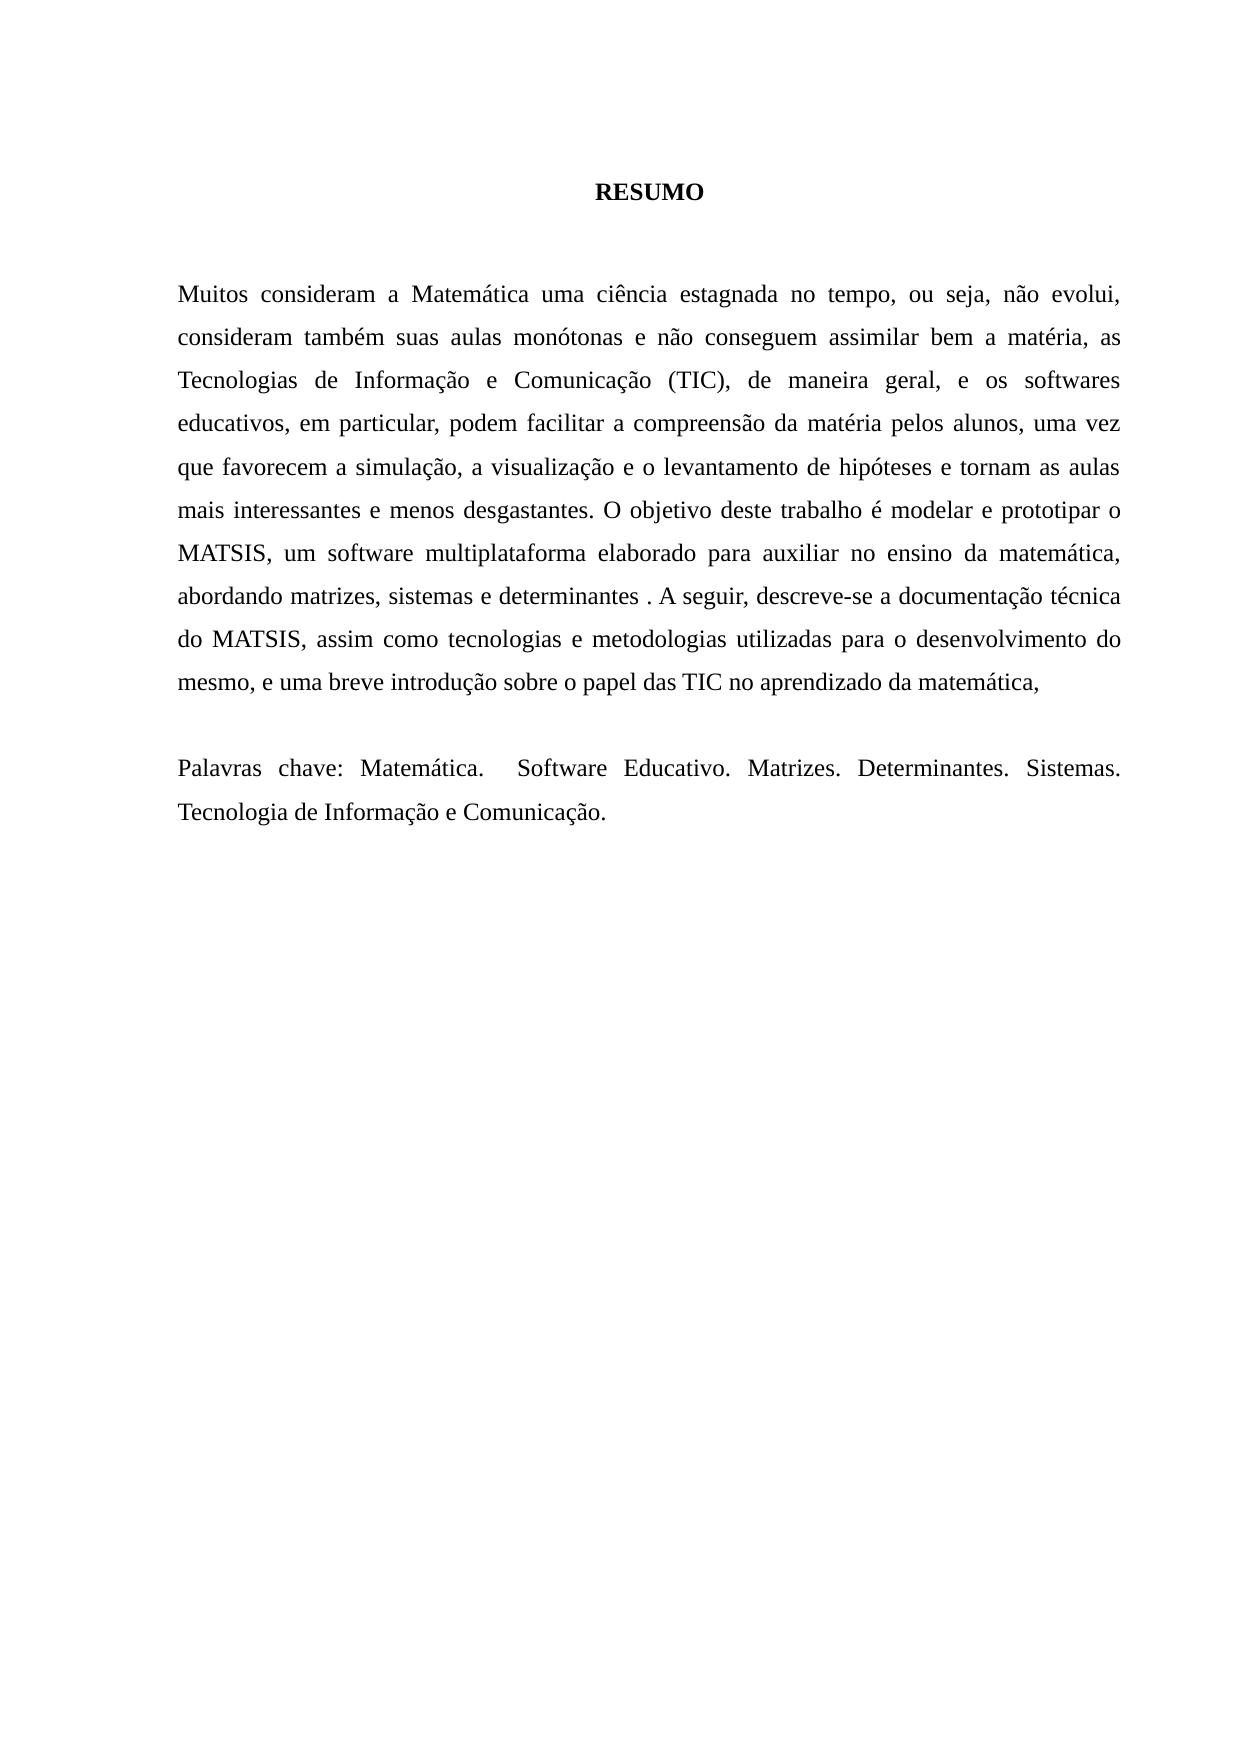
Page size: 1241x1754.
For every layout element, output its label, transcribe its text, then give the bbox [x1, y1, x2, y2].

text RESUMO [177, 177, 1122, 206]
text Muitos consideram a Matemática uma ciência estagnada no tempo, ou seja, não evolui, consideram também suas aulas monótonas e não conseguem assimilar bem a matéria, as Tecnologias de Informação e Comunicação (TIC), de maneira geral, e os softwares educativos, em particular, podem facilitar a compreensão da matéria pelos alunos, uma vez que favorecem a simulação, a visualização e o levantamento de hipóteses e tornam as aulas mais interessantes e menos desgastantes. O objetivo deste trabalho é modelar e prototipar o MATSIS, um software multiplataforma elaborado para auxiliar no ensino da matemática, abordando matrizes, sistemas e determinantes . A seguir, descreve-se a documentação técnica do MATSIS, assim como tecnologias e metodologias utilizadas para o desenvolvimento do mesmo, e uma breve introdução sobre o papel das TIC no aprendizado da matemática, [177, 279, 1122, 696]
text Palavras chave: Matemática. Software Educativo. Matrizes. Determinantes. Sistemas. Tecnologia de Informação e Comunicação. [177, 753, 1122, 825]
